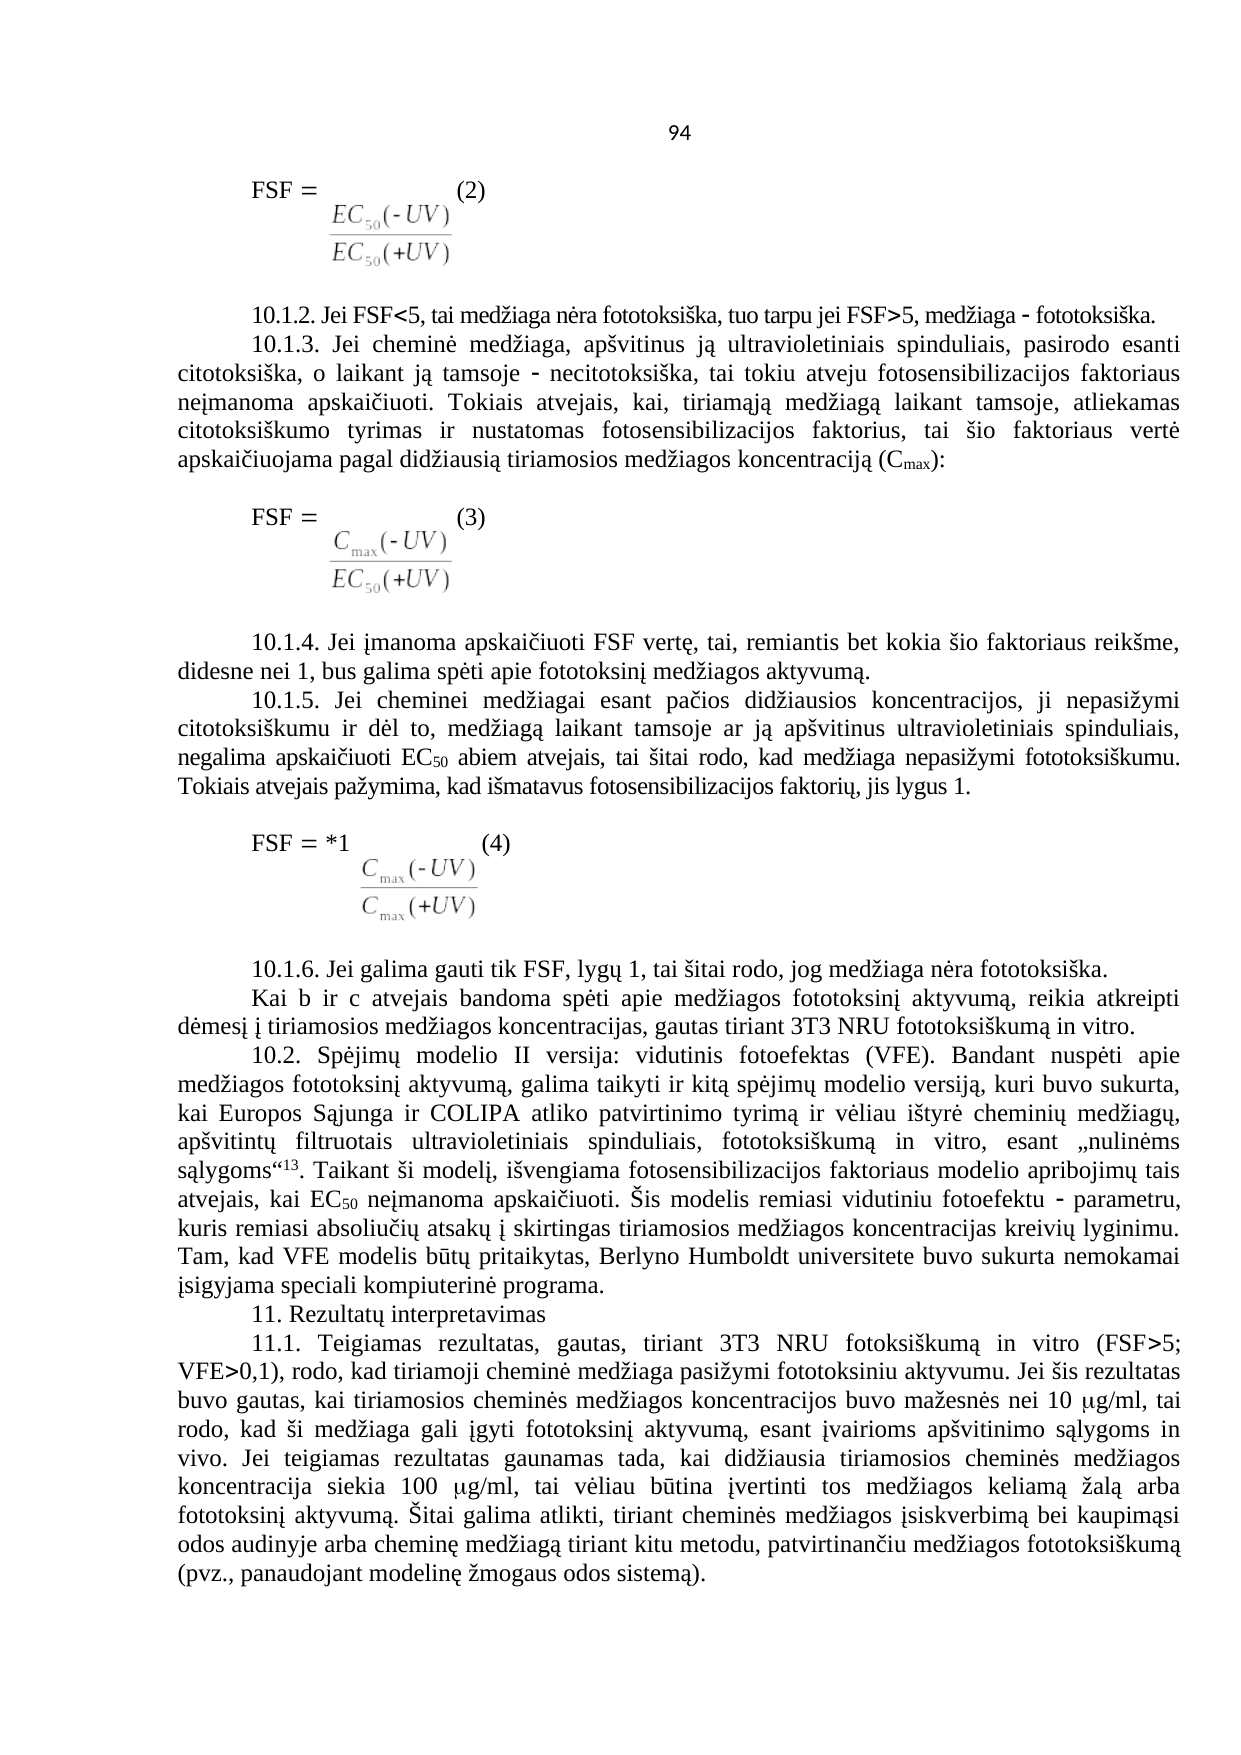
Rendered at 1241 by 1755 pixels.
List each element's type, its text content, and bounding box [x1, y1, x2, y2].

text Kai b ir c atvejais bandoma spėti apie medžiagos fototoksinį aktyvumą, reikia atkreipti dėmesį į tiriamosios medžiagos koncentracijas, gautas tiriant 3T3 NRU fototoksiškumą in vitro. [177, 983, 1181, 1040]
text 10.1.2. Jei FSF5, tai medžiaga nėra fototoksiška, tuo tarpu jei FSF5, medžiaga  fototoksiška. [177, 300, 1181, 329]
text 10.2. Spėjimų modelio II versija: vidutinis fotoefektas (VFE). Bandant nuspėti apie medžiagos fototoksinį aktyvumą, galima taikyti ir kitą spėjimų modelio versiją, kuri buvo sukurta, kai Europos Sąjunga ir COLIPA atliko patvirtinimo tyrimą ir vėliau ištyrė cheminių medžiagų, apšvitintų filtruotais ultravioletiniais spinduliais, fototoksiškumą in vitro, esant „nulinėms sąlygoms“13. Taikant ši modelį, išvengiama fotosensibilizacijos faktoriaus modelio apribojimų tais atvejais, kai EC50 neįmanoma apskaičiuoti. Šis modelis remiasi vidutiniu fotoefektu  parametru, kuris remiasi absoliučių atsakų į skirtingas tiriamosios medžiagos koncentracijas kreivių lyginimu. Tam, kad VFE modelis būtų pritaikytas, Berlyno Humboldt universitete buvo sukurta nemokamai įsigyjama speciali kompiuterinė programa. [177, 1040, 1181, 1299]
text 10.1.3. Jei cheminė medžiaga, apšvitinus ją ultravioletiniais spinduliais, pasirodo esanti citotoksiška, o laikant ją tamsoje  necitotoksiška, tai tokiu atveju fotosensibilizacijos faktoriaus neįmanoma apskaičiuoti. Tokiais atvejais, kai, tiriamąją medžiagą laikant tamsoje, atliekamas citotoksiškumo tyrimas ir nustatomas fotosensibilizacijos faktorius, tai šio faktoriaus vertė apskaičiuojama pagal didžiausią tiriamosios medžiagos koncentraciją (Cmax): [177, 329, 1181, 473]
text FSF  *1 (4) [177, 828, 1181, 925]
text 10.1.5. Jei cheminei medžiagai esant pačios didžiausios koncentracijos, ji nepasižymi citotoksiškumu ir dėl to, medžiagą laikant tamsoje ar ją apšvitinus ultravioletiniais spinduliais, negalima apskaičiuoti EC50 abiem atvejais, tai šitai rodo, kad medžiaga nepasižymi fototoksiškumu. Tokiais atvejais pažymima, kad išmatavus fotosensibilizacijos faktorių, jis lygus 1. [177, 685, 1181, 800]
text FSF  (2) [177, 175, 1181, 272]
text 11.1. Teigiamas rezultatas, gautas, tiriant 3T3 NRU fotoksiškumą in vitro (FSF5; VFE0,1), rodo, kad tiriamoji cheminė medžiaga pasižymi fototoksiniu aktyvumu. Jei šis rezultatas buvo gautas, kai tiriamosios cheminės medžiagos koncentracijos buvo mažesnės nei 10 g/ml, tai rodo, kad ši medžiaga gali įgyti fototoksinį aktyvumą, esant įvairioms apšvitinimo sąlygoms in vivo. Jei teigiamas rezultatas gaunamas tada, kai didžiausia tiriamosios cheminės medžiagos koncentracija siekia 100 g/ml, tai vėliau būtina įvertinti tos medžiagos keliamą žalą arba fototoksinį aktyvumą. Šitai galima atlikti, tiriant cheminės medžiagos įsiskverbimą bei kaupimąsi odos audinyje arba cheminę medžiagą tiriant kitu metodu, patvirtinančiu medžiagos fototoksiškumą (pvz., panaudojant modelinę žmogaus odos sistemą). [177, 1328, 1181, 1586]
text 11. Rezultatų interpretavimas [177, 1299, 1181, 1328]
text FSF  (3) [177, 502, 1181, 598]
text 10.1.6. Jei galima gauti tik FSF, lygų 1, tai šitai rodo, jog medžiaga nėra fototoksiška. [177, 954, 1181, 983]
text 10.1.4. Jei įmanoma apskaičiuoti FSF vertę, tai, remiantis bet kokia šio faktoriaus reikšme, didesne nei 1, bus galima spėti apie fototoksinį medžiagos aktyvumą. [177, 627, 1181, 685]
